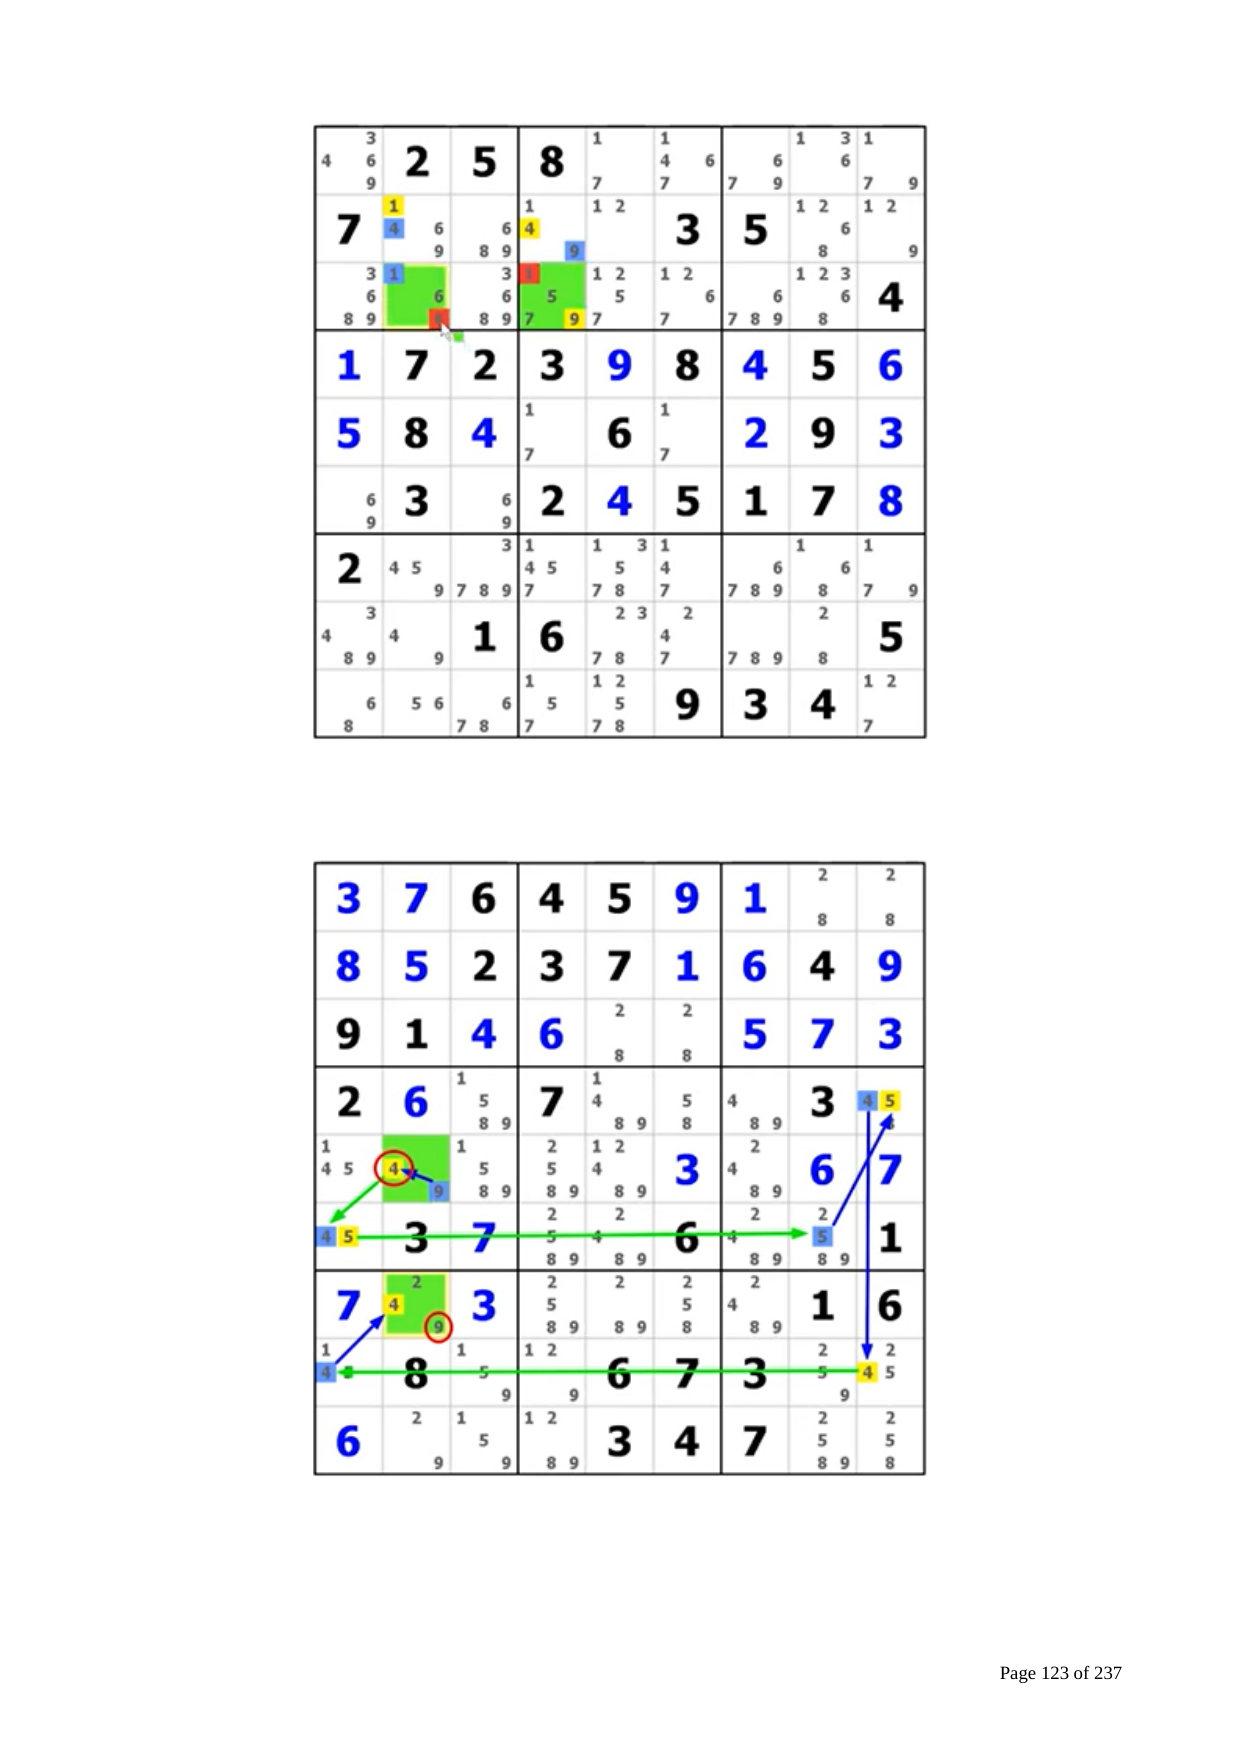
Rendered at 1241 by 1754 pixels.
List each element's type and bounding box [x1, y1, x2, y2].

picture [312, 856, 928, 1482]
picture [309, 118, 932, 742]
